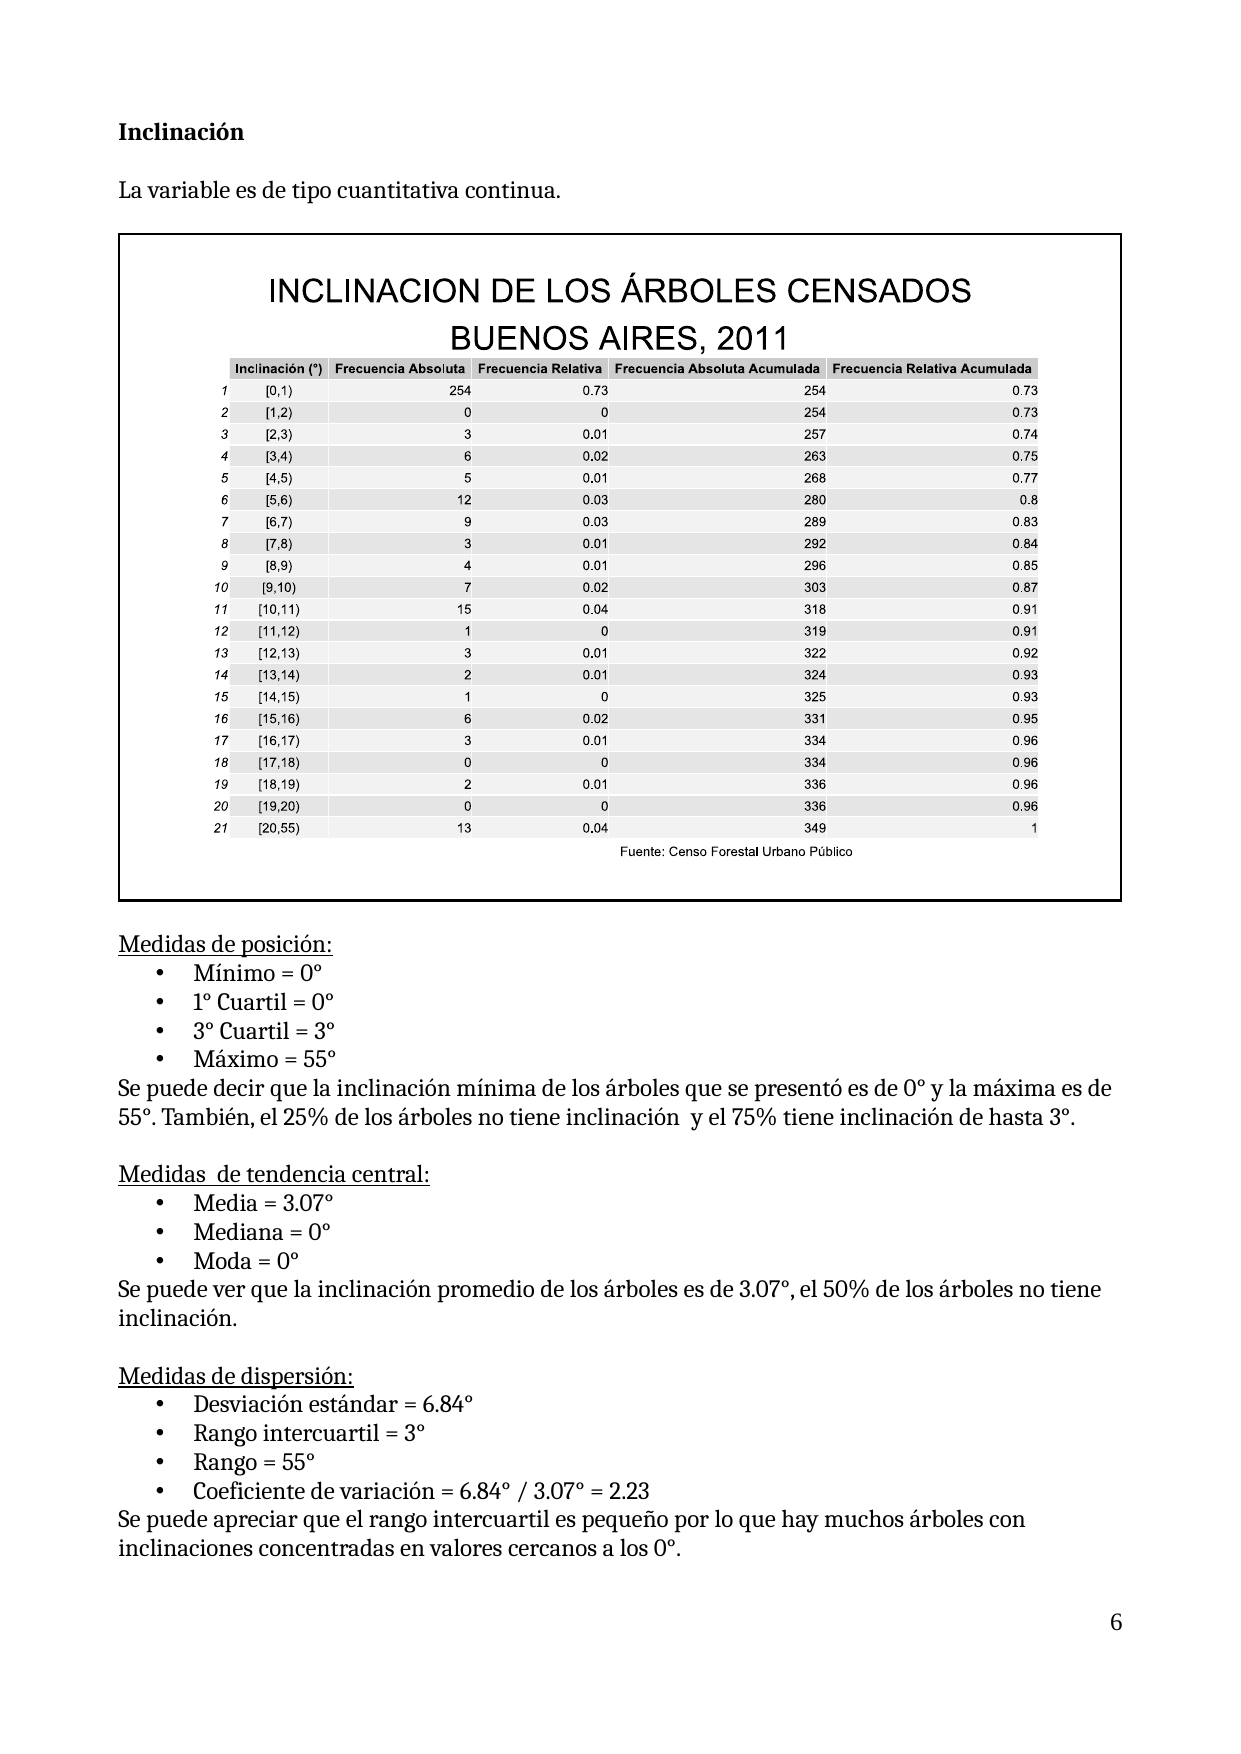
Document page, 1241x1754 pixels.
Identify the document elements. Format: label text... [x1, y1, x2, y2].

list 3° Cuartil = 3° [156, 1017, 1122, 1045]
list Media = 3.07° [156, 1189, 1122, 1218]
text Se puede ver que la inclinación promedio de los árboles es de 3.07°, el 50% de los árboles no tiene inclinación. [118, 1275, 1122, 1333]
list Rango = 55° [156, 1448, 1122, 1477]
list Máximo = 55° [156, 1045, 1122, 1074]
list Mínimo = 0° [156, 959, 1122, 988]
list 1° Cuartil = 0° [156, 988, 1122, 1017]
text Inclinación [118, 118, 1122, 147]
text La variable es de tipo cuantitativa continua. [118, 176, 1122, 204]
list Moda = 0° [156, 1247, 1122, 1275]
list Desviación estándar = 6.84° [156, 1390, 1122, 1419]
text Se puede decir que la inclinación mínima de los árboles que se presentó es de 0° y la máxima es de 55°. También, el 25% de los árboles no tiene inclinación y el 75% tiene inclinación de hasta 3°. [118, 1074, 1122, 1132]
list Mediana = 0° [156, 1218, 1122, 1247]
text Se puede apreciar que el rango intercuartil es pequeño por lo que hay muchos árboles con inclinaciones concentradas en valores cercanos a los 0°. [118, 1505, 1122, 1563]
list Rango intercuartil = 3° [156, 1419, 1122, 1448]
list Coeficiente de variación = 6.84° / 3.07° = 2.23 [156, 1477, 1122, 1505]
text Medidas de dispersión: [118, 1362, 1122, 1390]
text Medidas de posición: [118, 930, 1122, 959]
text Medidas de tendencia central: [118, 1160, 1122, 1189]
